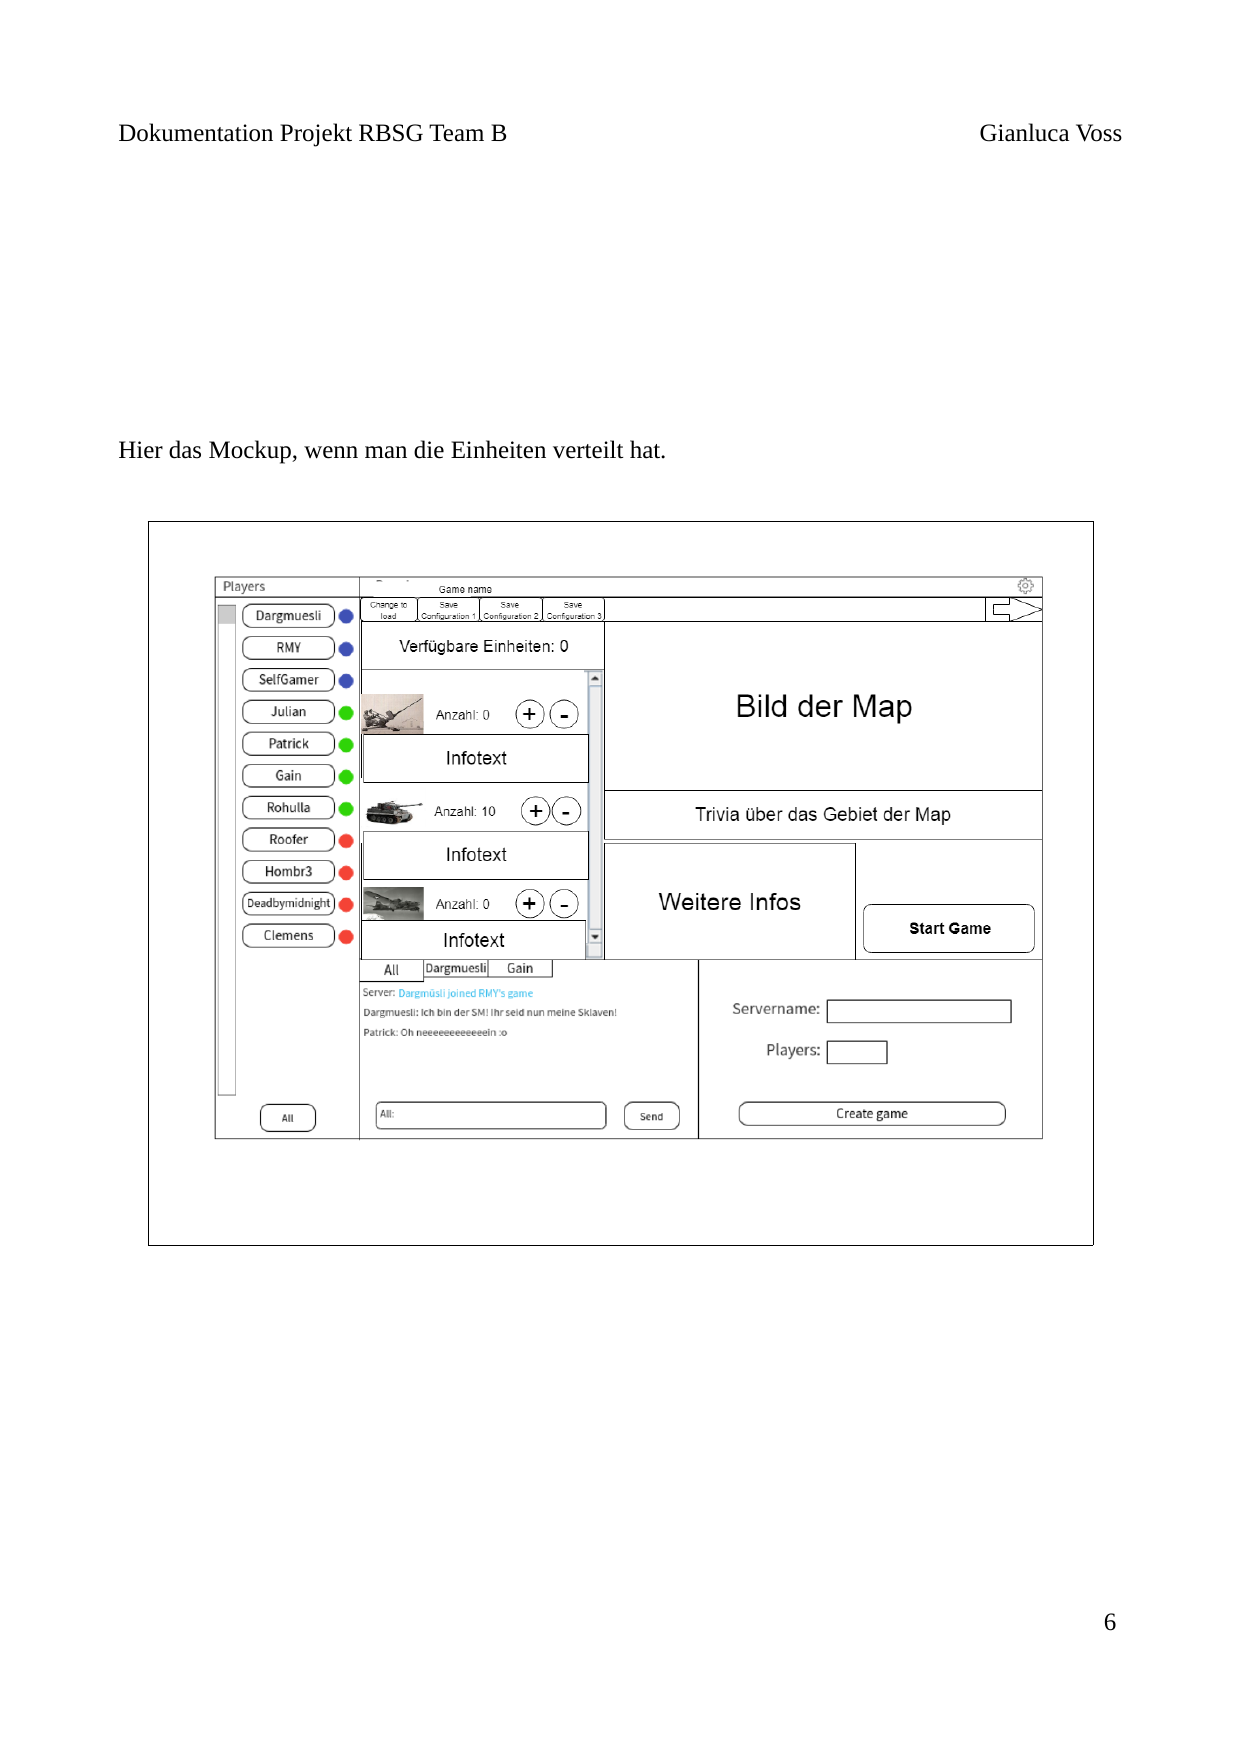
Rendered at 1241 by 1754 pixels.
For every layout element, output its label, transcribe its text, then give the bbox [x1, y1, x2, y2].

text Hier das Mockup, wenn man die Einheiten verteilt hat. [118, 435, 1122, 464]
picture [150, 524, 1090, 1242]
